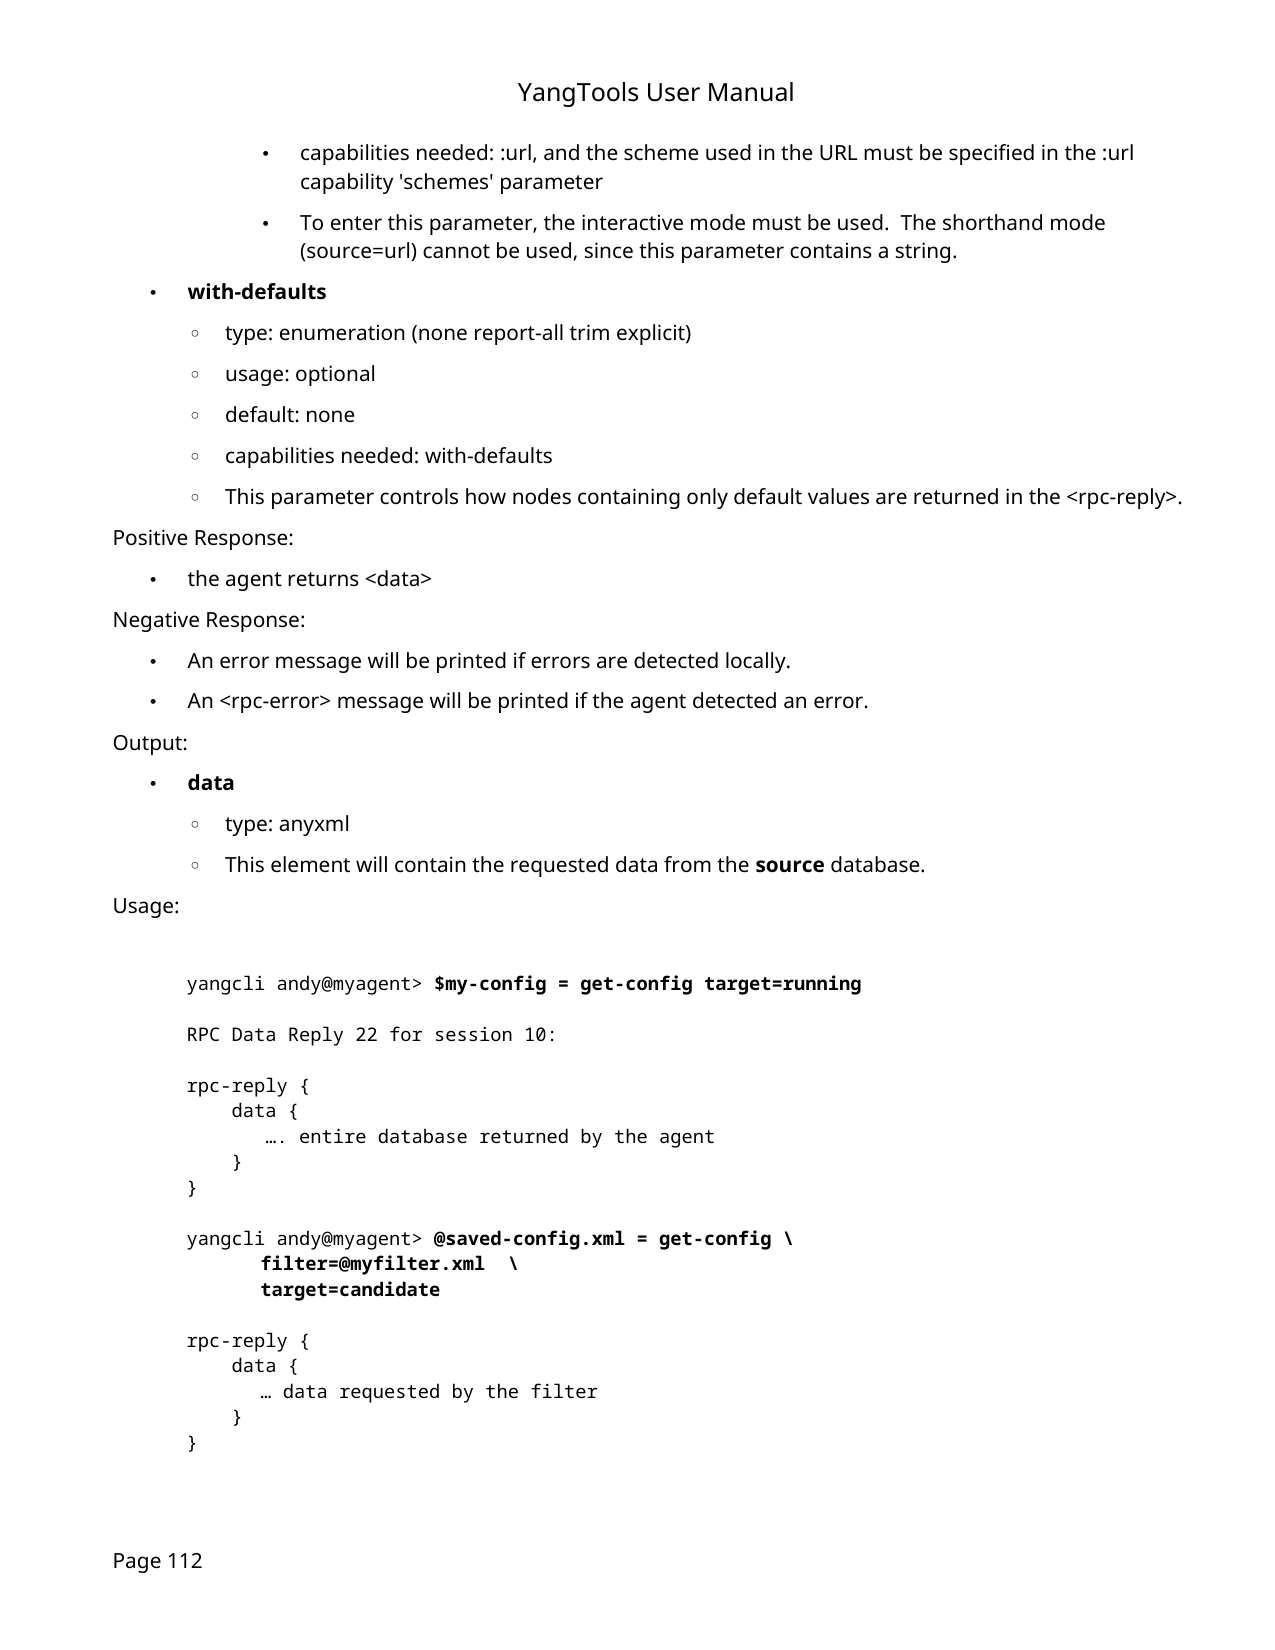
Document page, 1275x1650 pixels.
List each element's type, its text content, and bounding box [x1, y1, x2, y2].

list capabilities needed: :url, and the scheme used in the URL must be specified in the :url capability 'schemes' parameter [262, 138, 1200, 195]
list with-defaults [150, 277, 1200, 306]
list the agent returns <data> [150, 564, 1200, 592]
list type: enumeration (none report-all trim explicit) [187, 318, 1200, 347]
text Output: [112, 728, 1200, 756]
list This parameter controls how nodes containing only default values are returned in the <rpc-reply>. [187, 482, 1200, 510]
list type: anyxml [187, 809, 1200, 838]
text yangcli andy@myagent> $my-config = get-config target=running RPC Data Reply 22 for session 10: rpc-reply { data { …. entire database returned by the agent } } yangcli andy@myagent> @saved-config.xml = get-config \ filter=@myfilter.xml \ target=candidate rpc-reply { data { … data requested by the filter } } [112, 970, 1200, 1480]
text Negative Response: [112, 605, 1200, 633]
text Usage: [112, 891, 1200, 920]
list capabilities needed: with-defaults [187, 441, 1200, 469]
list usage: optional [187, 359, 1200, 388]
list data [150, 768, 1200, 797]
text Positive Response: [112, 523, 1200, 551]
list An error message will be printed if errors are detected locally. [150, 646, 1200, 674]
list default: none [187, 400, 1200, 428]
list This element will contain the requested data from the source database. [187, 850, 1200, 879]
list An <rpc-error> message will be printed if the agent detected an error. [150, 687, 1200, 715]
list To enter this parameter, the interactive mode must be used. The shorthand mode (source=url) cannot be used, since this parameter contains a string. [262, 208, 1200, 265]
